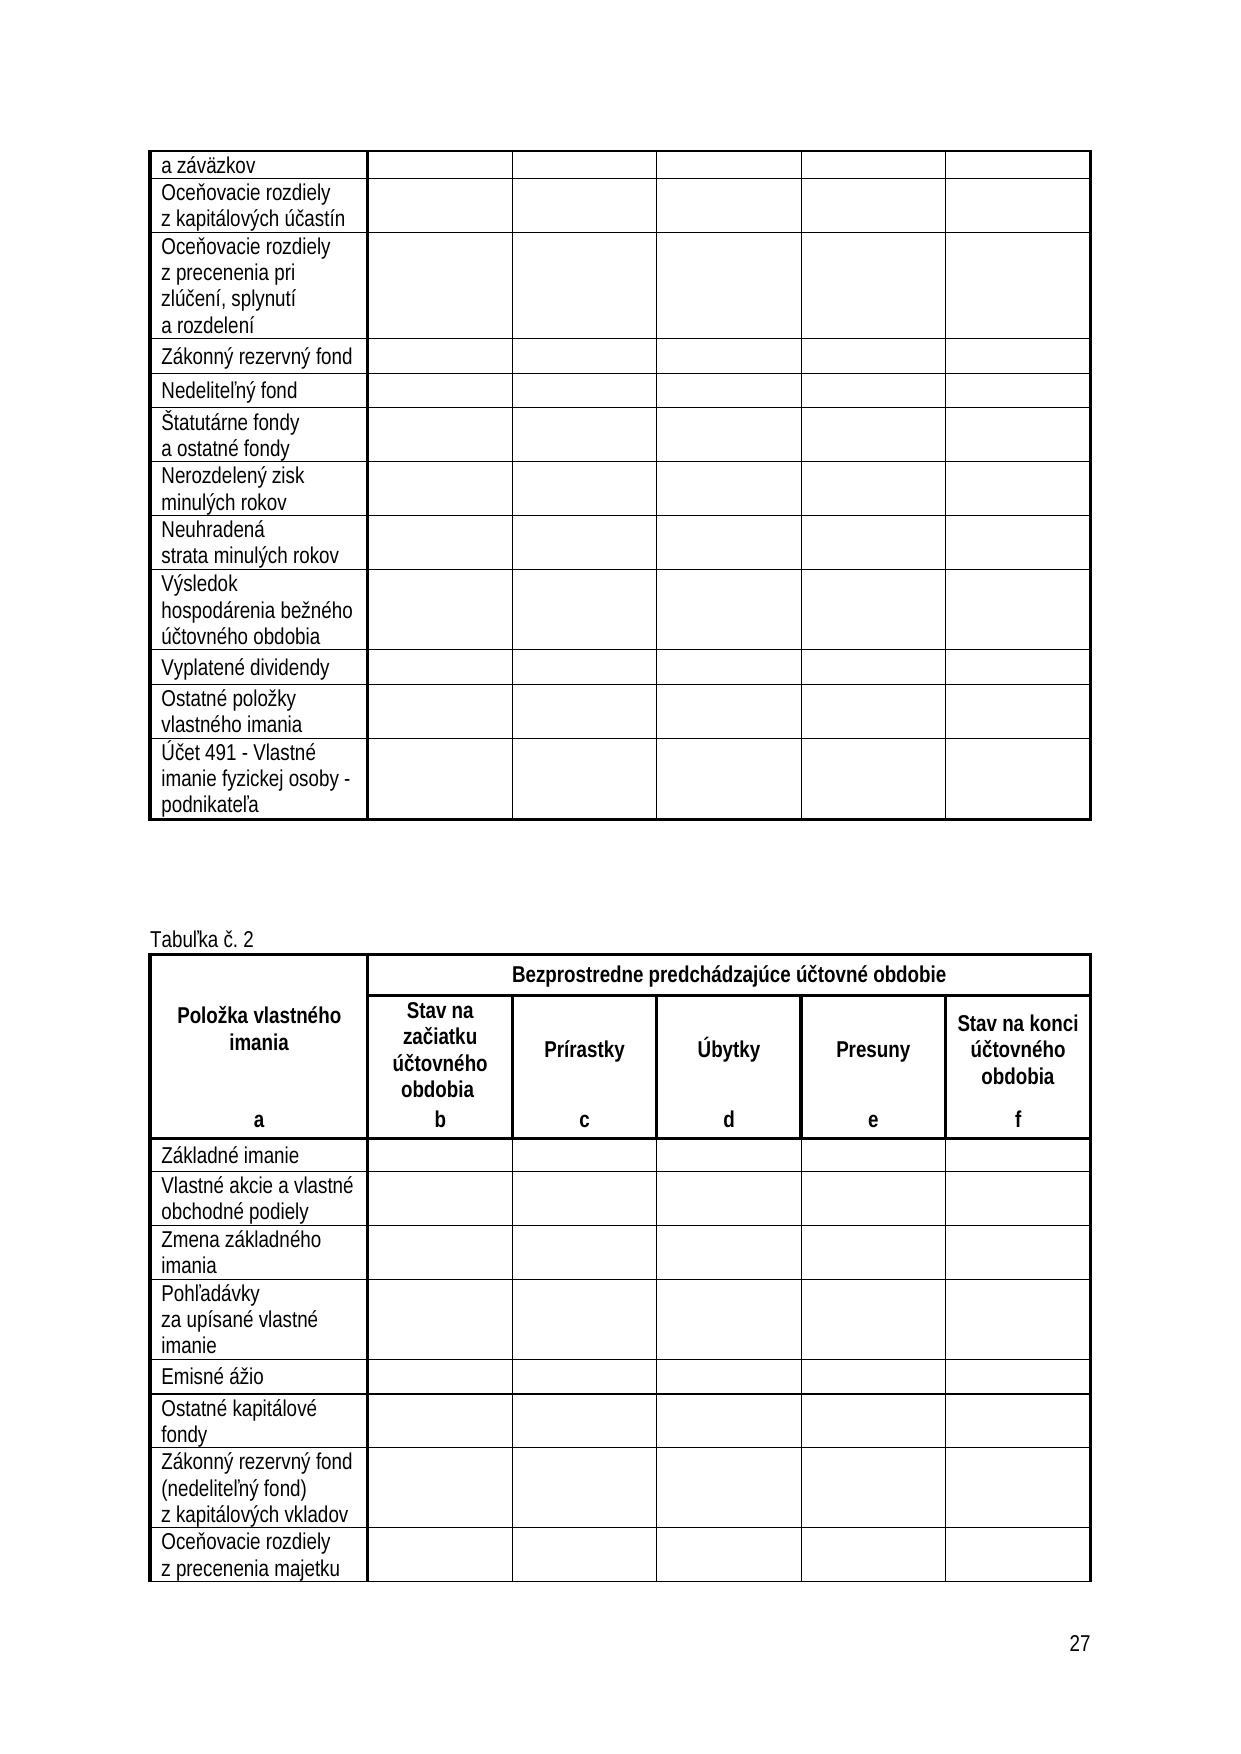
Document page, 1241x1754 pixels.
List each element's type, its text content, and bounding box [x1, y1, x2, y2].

table_cell Presuny [803, 997, 944, 1102]
table_cell [802, 516, 945, 569]
table_cell [946, 1140, 1089, 1171]
table_cell [802, 1140, 945, 1171]
table_cell [946, 1395, 1089, 1447]
table_cell [369, 462, 512, 515]
table_cell [802, 408, 945, 461]
table_cell [657, 179, 801, 232]
table_cell [369, 1140, 512, 1171]
table_cell [369, 1528, 512, 1581]
table_cell [657, 233, 801, 338]
table_cell [513, 462, 656, 515]
table_cell [369, 1360, 512, 1393]
table_cell Nerozdelený zisk minulých rokov [152, 462, 366, 515]
table_cell [369, 233, 512, 338]
table_cell [369, 374, 512, 407]
table_cell Účet 491 - Vlastné imanie fyzickej osoby - podnikateľa [152, 739, 366, 817]
table_cell [513, 516, 656, 569]
table_cell [369, 685, 512, 737]
table_cell e [803, 1102, 944, 1137]
table_cell Zákonný rezervný fond (nedeliteľný fond) z kapitálových vkladov [152, 1448, 366, 1527]
table_cell [369, 1172, 512, 1225]
table_cell [513, 152, 656, 178]
table_cell [946, 685, 1089, 737]
table_cell [657, 739, 801, 817]
table_cell [369, 1226, 512, 1278]
table_cell [513, 1226, 656, 1278]
table_cell [802, 1528, 945, 1581]
table_cell [802, 1360, 945, 1393]
table_cell [513, 1172, 656, 1225]
table_cell [513, 179, 656, 232]
table_cell [802, 152, 945, 178]
table_cell [369, 1395, 512, 1447]
table_header Položka vlastného imania [152, 956, 366, 1102]
table_cell [513, 408, 656, 461]
table_cell Stav na začiatku účtovného obdobia [369, 997, 511, 1102]
table_cell [946, 1528, 1089, 1581]
table_cell [369, 570, 512, 649]
table_cell [513, 739, 656, 817]
table_cell [657, 1528, 801, 1581]
table_cell [369, 516, 512, 569]
table_cell Emisné ážio [152, 1360, 366, 1393]
table_cell Vyplatené dividendy [152, 650, 366, 684]
table_cell [657, 685, 801, 737]
table_cell [513, 1448, 656, 1527]
table_cell [657, 516, 801, 569]
table_cell Základné imanie [152, 1140, 366, 1171]
table_cell [369, 152, 512, 178]
table_cell [657, 1395, 801, 1447]
table_cell [657, 1360, 801, 1393]
table_cell [513, 685, 656, 737]
table_cell Neuhradená strata minulých rokov [152, 516, 366, 569]
table_cell c [514, 1102, 655, 1137]
table_cell [369, 179, 512, 232]
table_cell [513, 1140, 656, 1171]
table_cell a [152, 1102, 366, 1137]
table_cell [946, 1226, 1089, 1278]
text Tabuľka č. 2 [150, 926, 1090, 952]
table_cell [369, 650, 512, 684]
table_cell [513, 339, 656, 372]
table_cell [946, 462, 1089, 515]
table_cell [657, 1280, 801, 1358]
table_cell [946, 179, 1089, 232]
table_cell [946, 339, 1089, 372]
table_cell f [947, 1102, 1089, 1137]
table_cell [802, 1280, 945, 1358]
table_cell Nedeliteľný fond [152, 374, 366, 407]
table_cell Zákonný rezervný fond [152, 339, 366, 372]
table_cell Zmena základného imania [152, 1226, 366, 1278]
table_cell [657, 650, 801, 684]
table_cell [657, 1226, 801, 1278]
table_cell [513, 1360, 656, 1393]
table_cell [802, 570, 945, 649]
table_cell [513, 650, 656, 684]
table_cell [802, 650, 945, 684]
table_cell [946, 1360, 1089, 1393]
table_cell [657, 1448, 801, 1527]
table_cell Oceňovacie rozdiely z precenenia pri zlúčení, splynutí a rozdelení [152, 233, 366, 338]
table_cell [369, 408, 512, 461]
table_cell Ostatné položky vlastného imania [152, 685, 366, 737]
table_cell a záväzkov [152, 152, 366, 178]
table_cell Ostatné kapitálové fondy [152, 1395, 366, 1447]
table_cell [657, 152, 801, 178]
table_cell [369, 1280, 512, 1358]
table_cell [657, 1140, 801, 1171]
table_cell [946, 233, 1089, 338]
table_cell [946, 650, 1089, 684]
table_cell [946, 570, 1089, 649]
table_cell [513, 1280, 656, 1358]
table_cell b [369, 1102, 511, 1137]
table_cell [802, 339, 945, 372]
table_cell [802, 1172, 945, 1225]
table_cell Stav na konci účtovného obdobia [947, 997, 1089, 1102]
table_cell [802, 462, 945, 515]
table_cell [657, 570, 801, 649]
table_cell [802, 374, 945, 407]
table_cell d [658, 1102, 799, 1137]
table_cell [802, 179, 945, 232]
table_cell [802, 1226, 945, 1278]
table_cell [946, 408, 1089, 461]
table_cell [657, 462, 801, 515]
table_cell [657, 339, 801, 372]
table_cell [946, 1172, 1089, 1225]
table_cell [946, 1448, 1089, 1527]
table_cell Pohľadávky za upísané vlastné imanie [152, 1280, 366, 1358]
table_cell Úbytky [658, 997, 799, 1102]
table_header Bezprostredne predchádzajúce účtovné obdobie [369, 956, 1089, 994]
table_cell [369, 739, 512, 817]
table_cell [946, 152, 1089, 178]
table_cell Štatutárne fondy a ostatné fondy [152, 408, 366, 461]
table_cell [946, 1280, 1089, 1358]
table_cell Oceňovacie rozdiely z precenenia majetku [152, 1528, 366, 1581]
table_cell [513, 570, 656, 649]
table_cell [946, 516, 1089, 569]
table_cell [513, 233, 656, 338]
table_cell [946, 739, 1089, 817]
table_cell [369, 1448, 512, 1527]
table_cell [513, 374, 656, 407]
table_cell [802, 685, 945, 737]
table_cell [802, 233, 945, 338]
table_cell [946, 374, 1089, 407]
table_cell [657, 374, 801, 407]
table_cell [657, 408, 801, 461]
table_cell [657, 1172, 801, 1225]
table_cell Vlastné akcie a vlastné obchodné podiely [152, 1172, 366, 1225]
table_cell [802, 1395, 945, 1447]
table_cell [802, 1448, 945, 1527]
table_cell [513, 1528, 656, 1581]
table_cell [802, 739, 945, 817]
table_cell Výsledok hospodárenia bežného účtovného obdobia [152, 570, 366, 649]
table_cell [513, 1395, 656, 1447]
table_cell Prírastky [514, 997, 655, 1102]
table_cell [369, 339, 512, 372]
table_cell Oceňovacie rozdiely z kapitálových účastín [152, 179, 366, 232]
